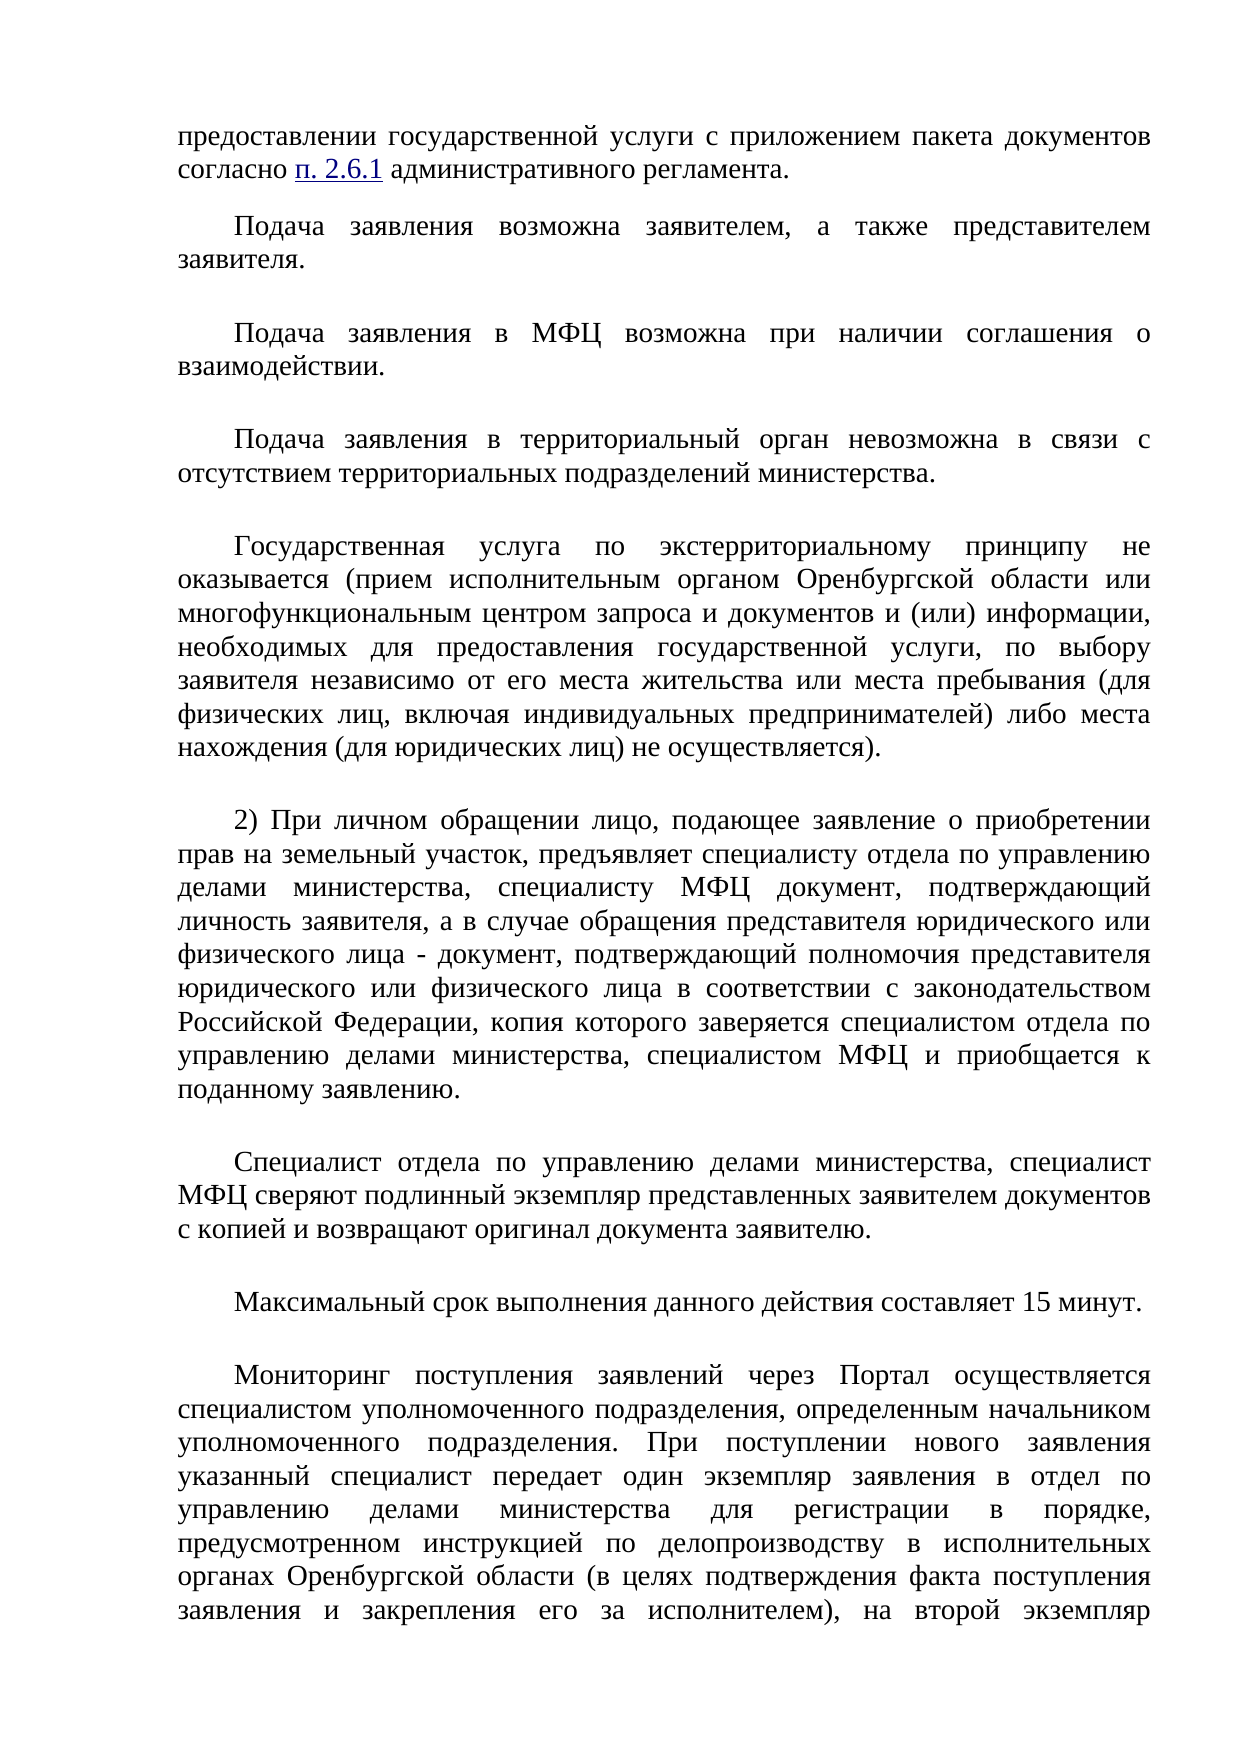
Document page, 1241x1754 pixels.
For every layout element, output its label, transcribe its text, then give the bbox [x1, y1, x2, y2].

text предоставлении государственной услуги с приложением пакета документов согласно п. 2.6.1 административного регламента. [177, 118, 1152, 185]
text Подача заявления в территориальный орган невозможна в связи с отсутствием территориальных подразделений министерства. [177, 421, 1152, 488]
text Специалист отдела по управлению делами министерства, специалист МФЦ сверяют подлинный экземпляр представленных заявителем документов с копией и возвращают оригинал документа заявителю. [177, 1144, 1152, 1244]
text Максимальный срок выполнения данного действия составляет 15 минут. [177, 1284, 1152, 1318]
text 2) При личном обращении лицо, подающее заявление о приобретении прав на земельный участок, предъявляет специалисту отдела по управлению делами министерства, специалисту МФЦ документ, подтверждающий личность заявителя, а в случае обращения представителя юридического или физического лица - документ, подтверждающий полномочия представителя юридического или физического лица в соответствии с законодательством Российской Федерации, копия которого заверяется специалистом отдела по управлению делами министерства, специалистом МФЦ и приобщается к поданному заявлению. [177, 802, 1152, 1104]
text Мониторинг поступления заявлений через Портал осуществляется специалистом уполномоченного подразделения, определенным начальником уполномоченного подразделения. При поступлении нового заявления указанный специалист передает один экземпляр заявления в отдел по управлению делами министерства для регистрации в порядке, предусмотренном инструкцией по делопроизводству в исполнительных органах Оренбургской области (в целях подтверждения факта поступления заявления и закрепления его за исполнителем), на второй экземпляр [177, 1357, 1152, 1626]
text Подача заявления в МФЦ возможна при наличии соглашения о взаимодействии. [177, 315, 1152, 382]
text Подача заявления возможна заявителем, а также представителем заявителя. [177, 208, 1152, 275]
text Государственная услуга по экстерриториальному принципу не оказывается (прием исполнительным органом Оренбургской области или многофункциональным центром запроса и документов и (или) информации, необходимых для предоставления государственной услуги, по выбору заявителя независимо от его места жительства или места пребывания (для физических лиц, включая индивидуальных предпринимателей) либо места нахождения (для юридических лиц) не осуществляется). [177, 528, 1152, 763]
